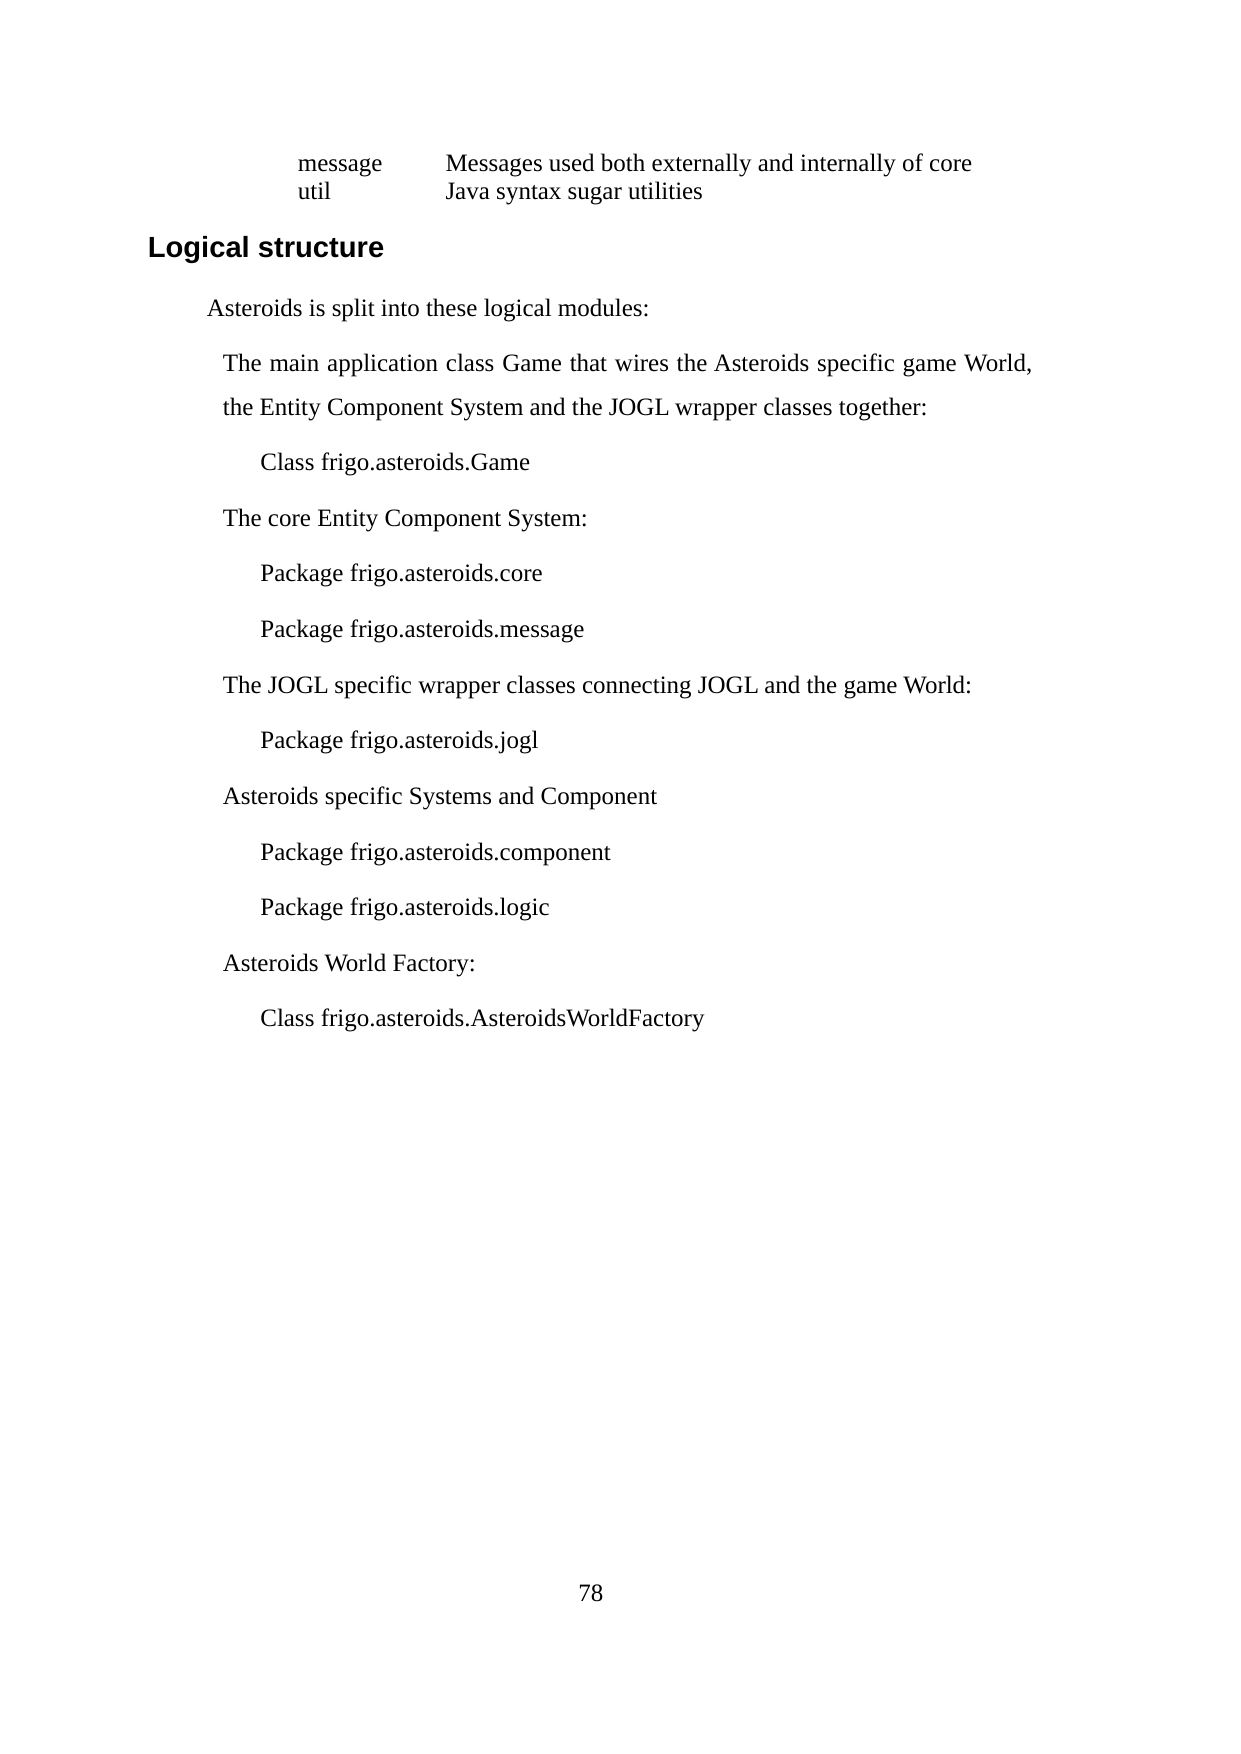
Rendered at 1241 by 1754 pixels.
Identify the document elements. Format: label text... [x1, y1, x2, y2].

list The main application class Game that wires the Asteroids specific game World, the Entity Component System and the JOGL wrapper classes together: [185, 348, 1033, 420]
list util Java syntax sugar utilities [260, 176, 1033, 205]
list Package frigo.asteroids.message [223, 614, 1033, 643]
list message Messages used both externally and internally of core [260, 148, 1033, 176]
list Class frigo.asteroids.AsteroidsWorldFactory [223, 1003, 1033, 1032]
list Package frigo.asteroids.jogl [223, 725, 1033, 754]
list Package frigo.asteroids.core [223, 558, 1033, 587]
list The JOGL specific wrapper classes connecting JOGL and the game World: [185, 670, 1033, 698]
list Package frigo.asteroids.logic [223, 892, 1033, 921]
list Class frigo.asteroids.Game [223, 447, 1033, 476]
list Asteroids World Factory: [185, 948, 1033, 977]
list Asteroids specific Systems and Component [185, 781, 1033, 810]
list Package frigo.asteroids.component [223, 837, 1033, 865]
list The core Entity Component System: [185, 503, 1033, 532]
subtitle Logical structure [148, 230, 1033, 264]
text Asteroids is split into these logical modules: [148, 293, 1033, 322]
